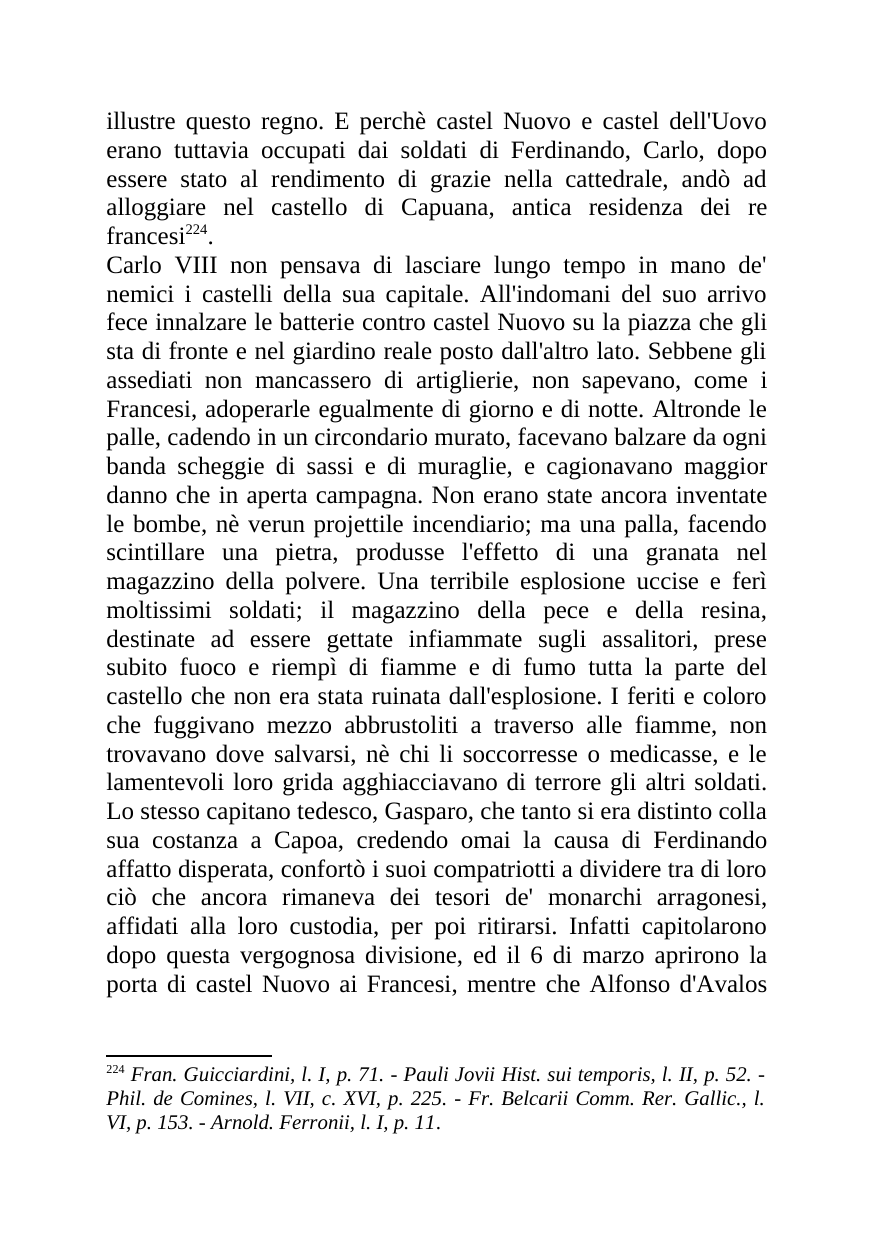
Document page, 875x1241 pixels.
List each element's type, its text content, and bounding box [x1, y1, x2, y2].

text illustre questo regno. E perchè castel Nuovo e castel dell'Uovo erano tuttavia occupati dai soldati di Ferdinando, Carlo, dopo essere stato al rendimento di grazie nella cattedrale, andò ad alloggiare nel castello di Capuana, antica residenza dei re francesi. [106, 106, 768, 250]
text Fran. Guicciardini, l. I, p. 71. - Pauli Jovii Hist. sui temporis, l. II, p. 52. - Phil. de Comines, l. VII, c. XVI, p. 225. - Fr. Belcarii Comm. Rer. Gallic., l. VI, p. 153. - Arnold. Ferronii, l. I, p. 11. [106, 1062, 768, 1134]
text Carlo VIII non pensava di lasciare lungo tempo in mano de' nemici i castelli della sua capitale. All'indomani del suo arrivo fece innalzare le batterie contro castel Nuovo su la piazza che gli sta di fronte e nel giardino reale posto dall'altro lato. Sebbene gli assediati non mancassero di artiglierie, non sapevano, come i Francesi, adoperarle egualmente di giorno e di notte. Altronde le palle, cadendo in un circondario murato, facevano balzare da ogni banda scheggie di sassi e di muraglie, e cagionavano maggior danno che in aperta campagna. Non erano state ancora inventate le bombe, nè verun projettile incendiario; ma una palla, facendo scintillare una pietra, produsse l'effetto di una granata nel magazzino della polvere. Una terribile esplosione uccise e ferì moltissimi soldati; il magazzino della pece e della resina, destinate ad essere gettate infiammate sugli assalitori, prese subito fuoco e riempì di fiamme e di fumo tutta la parte del castello che non era stata ruinata dall'esplosione. I feriti e coloro che fuggivano mezzo abbrustoliti a traverso alle fiamme, non trovavano dove salvarsi, nè chi li soccorresse o medicasse, e le lamentevoli loro grida agghiacciavano di terrore gli altri soldati. Lo stesso capitano tedesco, Gasparo, che tanto si era distinto colla sua costanza a Capoa, credendo omai la causa di Ferdinando affatto disperata, confortò i suoi compatriotti a dividere tra di loro ciò che ancora rimaneva dei tesori de' monarchi arragonesi, affidati alla loro custodia, per poi ritirarsi. Infatti capitolarono dopo questa vergognosa divisione, ed il 6 di marzo aprirono la porta di castel Nuovo ai Francesi, mentre che Alfonso d'Avalos [106, 250, 768, 997]
